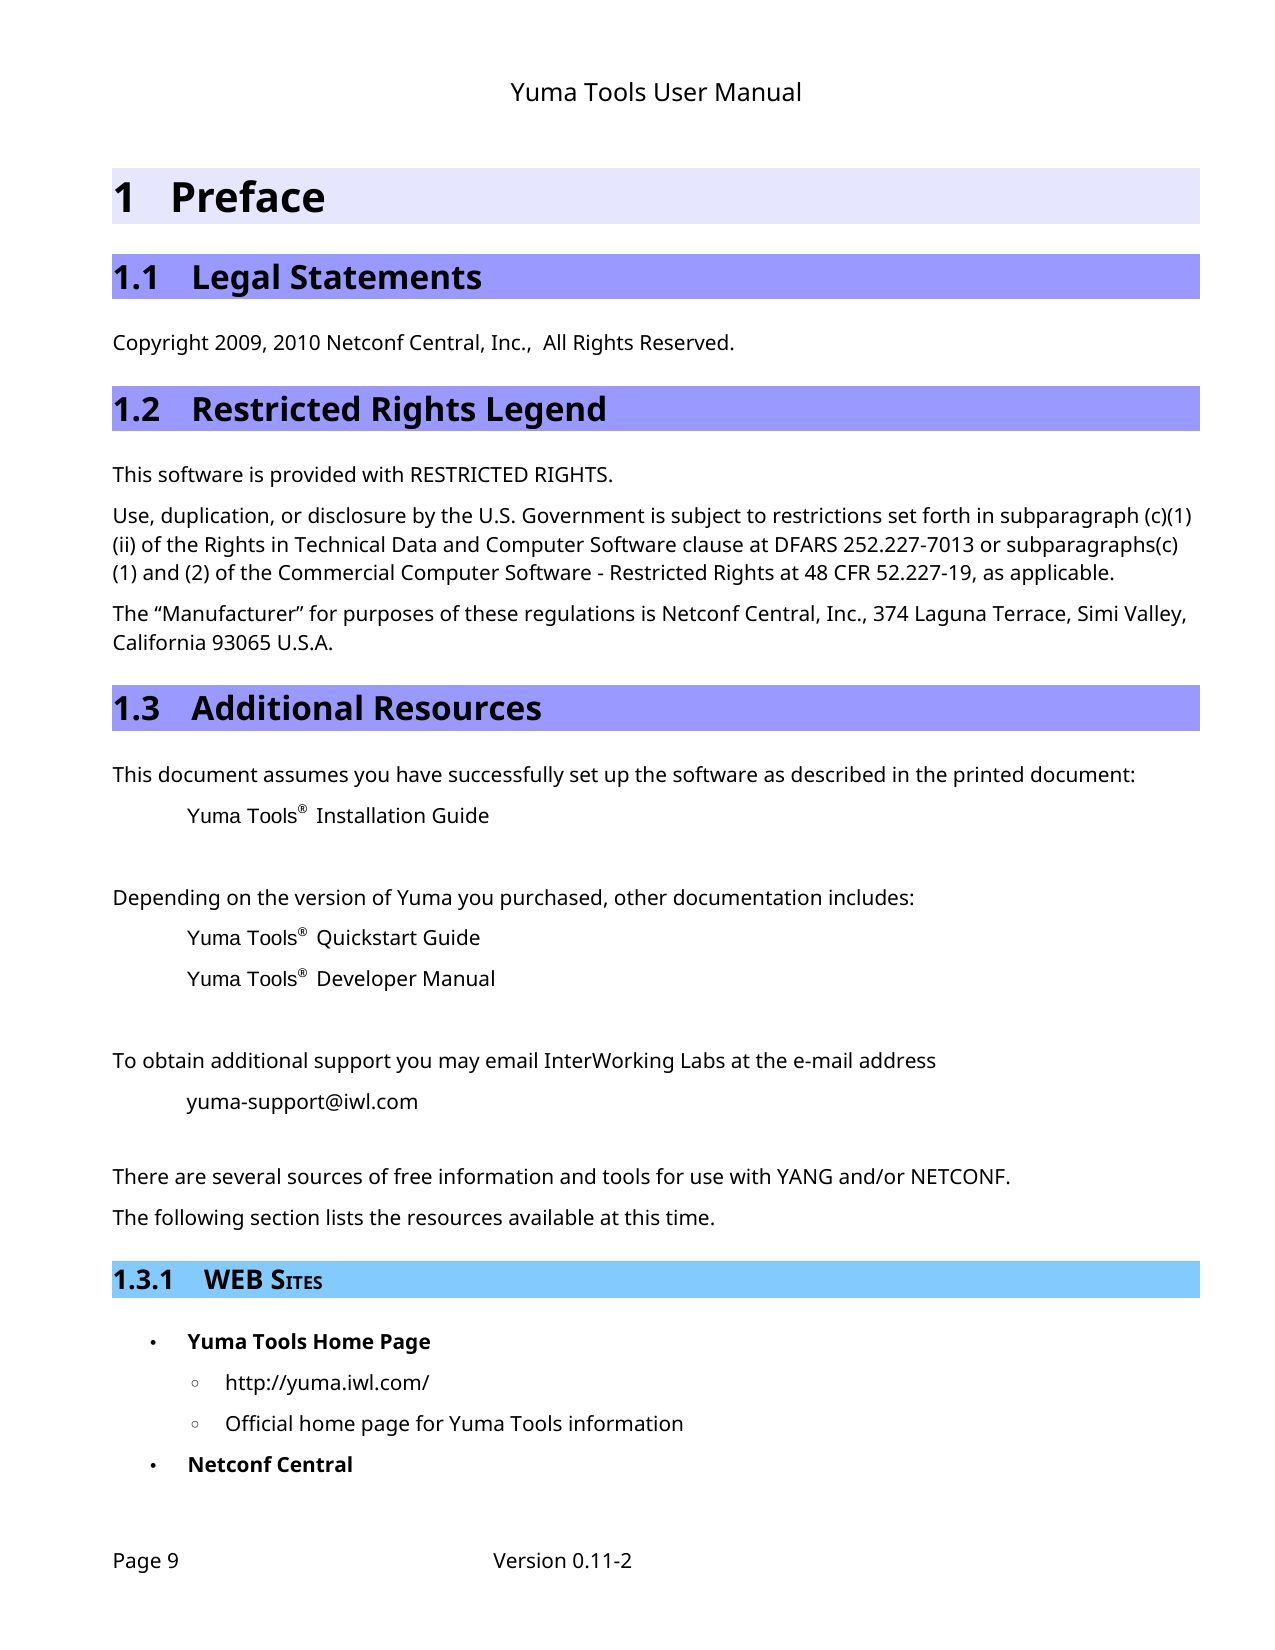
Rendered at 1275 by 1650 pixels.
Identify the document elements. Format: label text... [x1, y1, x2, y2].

list Netconf Central [150, 1450, 1200, 1478]
text Yuma Tools® Installation Guide [112, 801, 1200, 829]
list Yuma Tools Home Page [150, 1327, 1200, 1355]
text Copyright 2009, 2010 Netconf Central, Inc., All Rights Reserved. [112, 328, 1200, 357]
list Official home page for Yuma Tools information [187, 1409, 1200, 1437]
subtitle Legal Statements [112, 254, 1200, 299]
text Depending on the version of Yuma you purchased, other documentation includes: [112, 883, 1200, 911]
subtitle Restricted Rights Legend [112, 386, 1200, 431]
text The following section lists the resources available at this time. [112, 1203, 1200, 1232]
text This document assumes you have successfully set up the software as described in the printed document: [112, 760, 1200, 788]
list http://yuma.iwl.com/ [187, 1368, 1200, 1396]
text To obtain additional support you may email InterWorking Labs at the e-mail address [112, 1046, 1200, 1075]
text The “Manufacturer” for purposes of these regulations is Netconf Central, Inc., 374 Laguna Terrace, Simi Valley, California 93065 U.S.A. [112, 599, 1200, 656]
subtitle Additional Resources [112, 685, 1200, 731]
text There are several sources of free information and tools for use with YANG and/or NETCONF. [112, 1162, 1200, 1191]
subtitle WEB Sites [112, 1261, 1200, 1298]
text Yuma Tools® Quickstart Guide [112, 923, 1200, 952]
text yuma-support@iwl.com [112, 1087, 1200, 1116]
text Use, duplication, or disclosure by the U.S. Government is subject to restrictions set forth in subparagraph (c)(1)(ii) of the Rights in Technical Data and Computer Software clause at DFARS 252.227-7013 or subparagraphs(c)(1) and (2) of the Commercial Computer Software - Restricted Rights at 48 CFR 52.227-19, as applicable. [112, 501, 1200, 587]
text This software is provided with RESTRICTED RIGHTS. [112, 460, 1200, 489]
text Yuma Tools® Developer Manual [112, 964, 1200, 993]
subtitle Preface [112, 168, 1200, 224]
